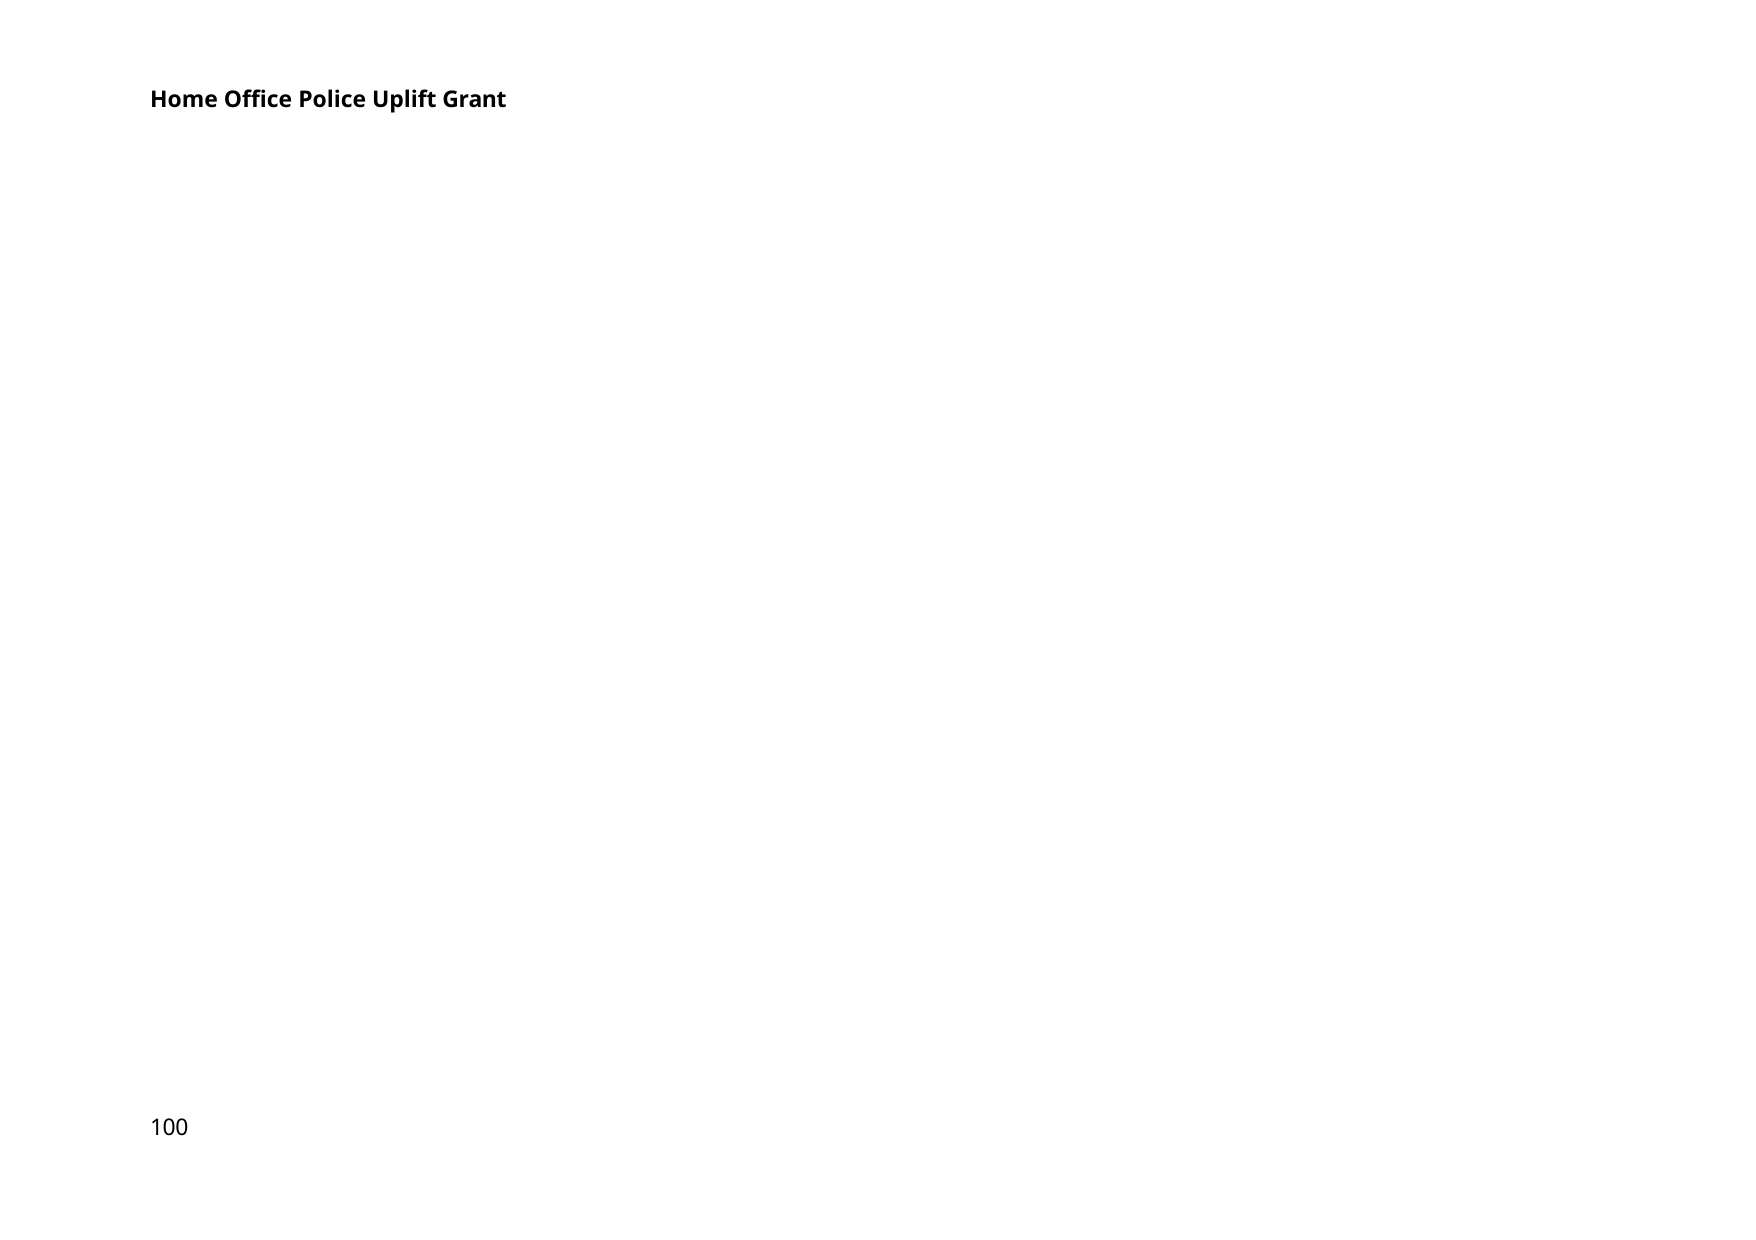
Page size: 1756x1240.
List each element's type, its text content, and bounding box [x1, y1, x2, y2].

subtitle Home Office Police Uplift Grant [150, 83, 1726, 114]
